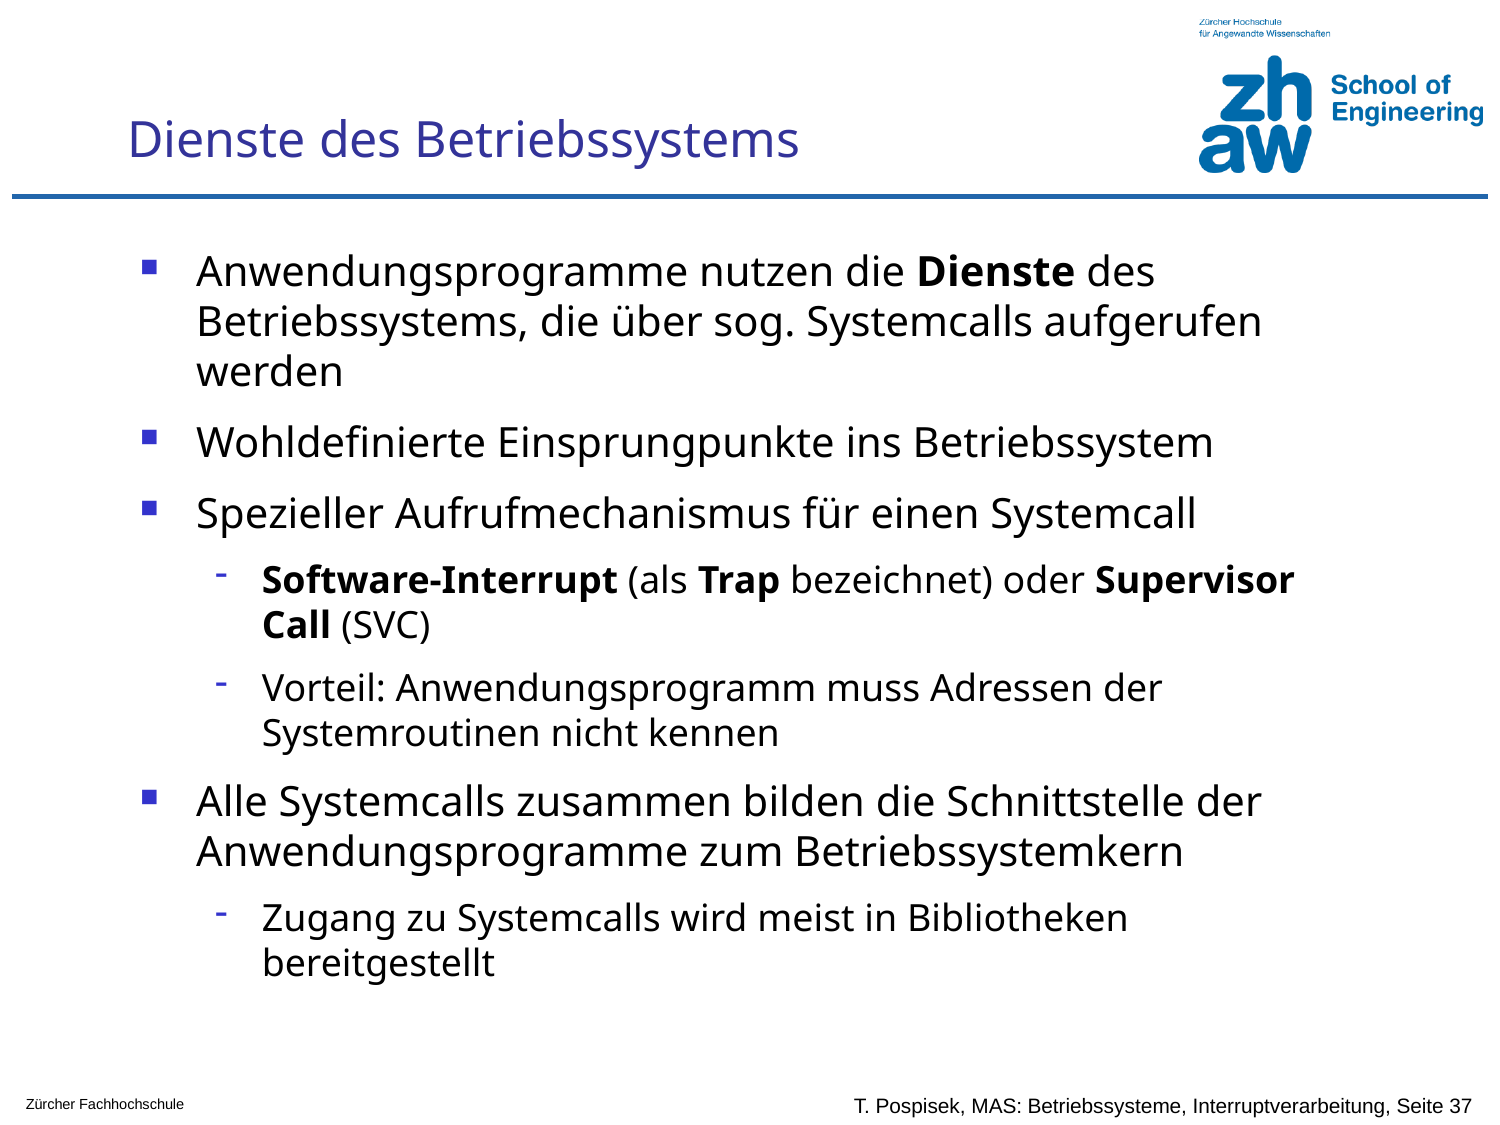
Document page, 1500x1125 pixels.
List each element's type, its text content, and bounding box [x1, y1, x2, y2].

text_box Dienste des Betriebssystems [112, 50, 1391, 175]
picture [1199, 19, 1483, 173]
list Anwendungsprogramme nutzen die Dienste des Betriebssystems, die über sog. Systemcalls aufgerufen werden Wohldefinierte Einsprungpunkte ins Betriebssystem Spezieller Aufrufmechanismus für einen Systemcall Software-Interrupt (als Trap bezeichnet) oder Supervisor Call (SVC) Vorteil: Anwendungsprogramm muss Adressen der Systemroutinen nicht kennen Alle Systemcalls zusammen bilden die Schnittstelle der Anwendungsprogramme zum Betriebssystemkern Zugang zu Systemcalls wird meist in Bibliotheken bereitgestellt [125, 237, 1363, 988]
